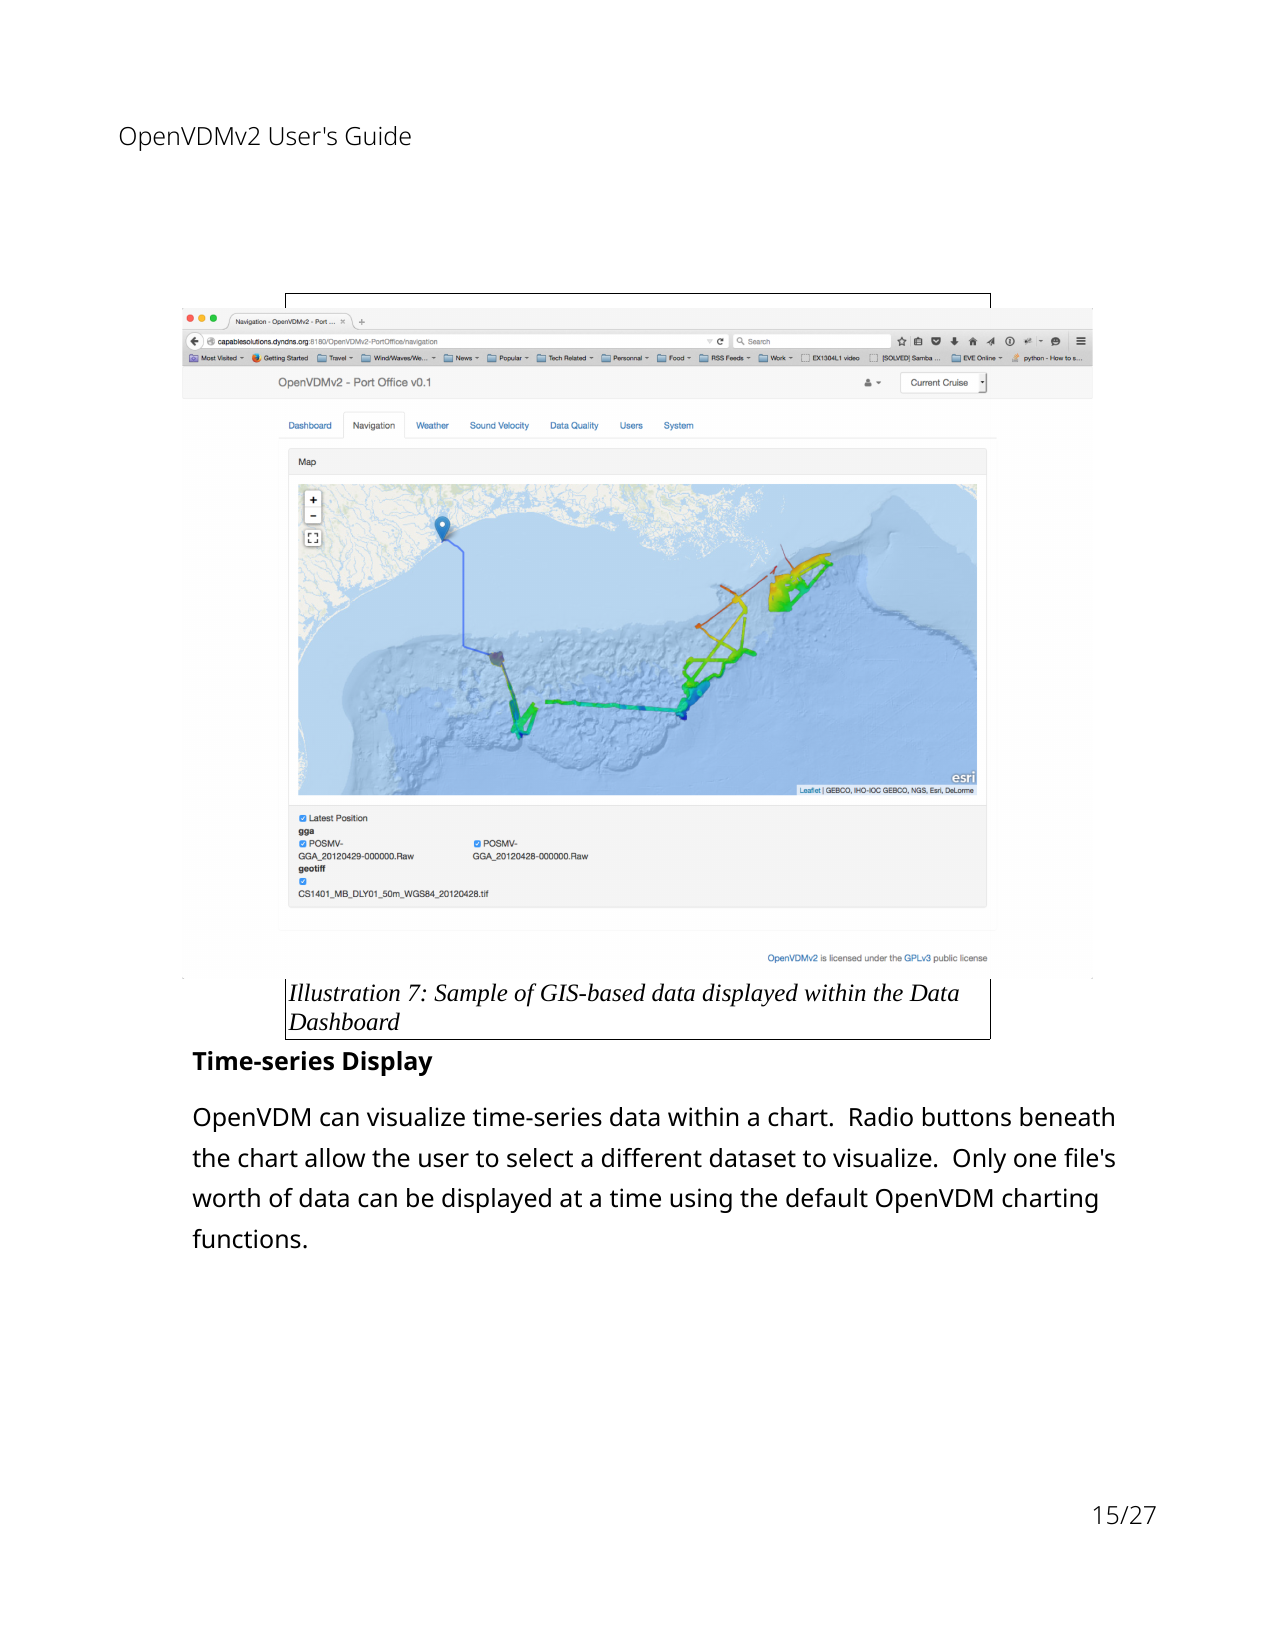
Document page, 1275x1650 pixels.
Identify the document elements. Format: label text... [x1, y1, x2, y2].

text OpenVDM can visualize time-series data within a chart. Radio buttons beneath the chart allow the user to select a different dataset to visualize. Only one file's worth of data can be displayed at a time using the default OpenVDM charting functions. [192, 1099, 1157, 1256]
picture [182, 308, 1093, 979]
text Illustration 7: Sample of GIS-based data displayed within the Data Dashboard [288, 979, 987, 1036]
text Time-series Display [192, 1044, 1157, 1078]
